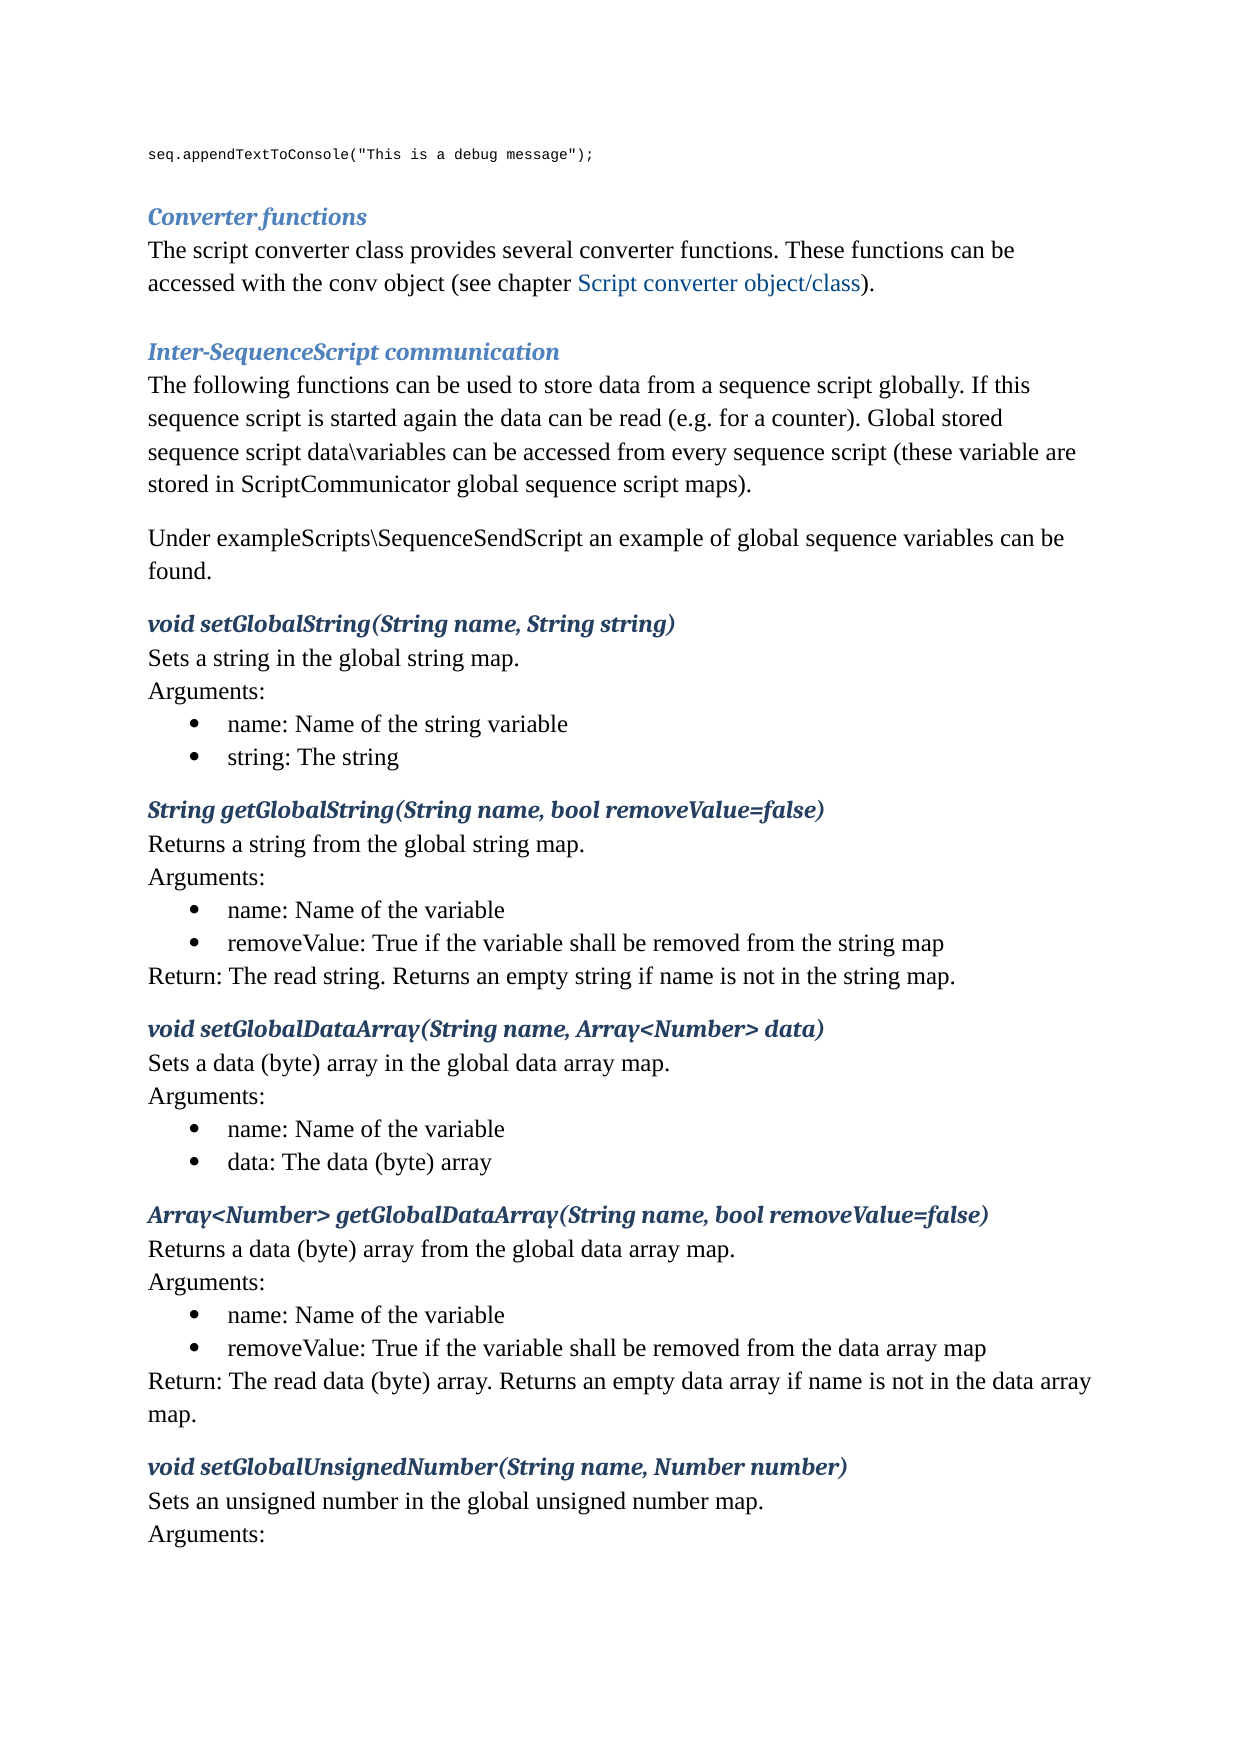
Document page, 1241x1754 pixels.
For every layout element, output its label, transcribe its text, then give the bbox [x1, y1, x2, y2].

list name: Name of the variable [190, 895, 1093, 924]
text Sets an unsigned number in the global unsigned number map. [148, 1486, 1093, 1515]
subtitle String getGlobalString(String name, bool removeValue=false) [148, 796, 1093, 825]
subtitle Array<Number> getGlobalDataArray(String name, bool removeValue=false) [148, 1201, 1093, 1230]
text Sets a string in the global string map. [148, 643, 1093, 672]
list removeValue: True if the variable shall be removed from the data array map [190, 1333, 1093, 1362]
text The following functions can be used to store data from a sequence script globally. If this sequence script is started again the data can be read (e.g. for a counter). Global stored sequence script data\variables can be accessed from every sequence script (these variable are stored in ScriptCommunicator global sequence script maps). [148, 371, 1093, 498]
text Arguments: [148, 1081, 1093, 1110]
subtitle Converter functions [148, 202, 1093, 231]
list name: Name of the string variable [190, 709, 1093, 738]
list name: Name of the variable [190, 1300, 1093, 1329]
list Return: The read string. Returns an empty string if name is not in the string map. [148, 961, 1093, 990]
list name: Name of the variable [190, 1114, 1093, 1143]
text Sets a data (byte) array in the global data array map. [148, 1048, 1093, 1077]
subtitle void setGlobalUnsignedNumber(String name, Number number) [148, 1453, 1093, 1482]
subtitle Inter-SequenceScript communication [148, 337, 1093, 366]
subtitle void setGlobalDataArray(String name, Array<Number> data) [148, 1015, 1093, 1044]
list removeValue: True if the variable shall be removed from the string map [190, 928, 1093, 957]
list data: The data (byte) array [190, 1147, 1093, 1176]
text Arguments: [148, 1519, 1093, 1548]
subtitle void setGlobalString(String name, String string) [148, 610, 1093, 639]
text Arguments: [148, 676, 1093, 705]
text The script converter class provides several converter functions. These functions can be accessed with the conv object (see chapter Script converter object/class). [148, 236, 1093, 297]
text Returns a data (byte) array from the global data array map. [148, 1234, 1093, 1263]
text Under exampleScripts\SequenceSendScript an example of global sequence variables can be found. [148, 523, 1093, 585]
list string: The string [190, 742, 1093, 771]
list Return: The read data (byte) array. Returns an empty data array if name is not in the data array map. [148, 1366, 1093, 1428]
text Arguments: [148, 862, 1093, 891]
text Arguments: [148, 1267, 1093, 1296]
text Returns a string from the global string map. [148, 829, 1093, 858]
text seq.appendTextToConsole("This is a debug message"); [148, 148, 1093, 164]
